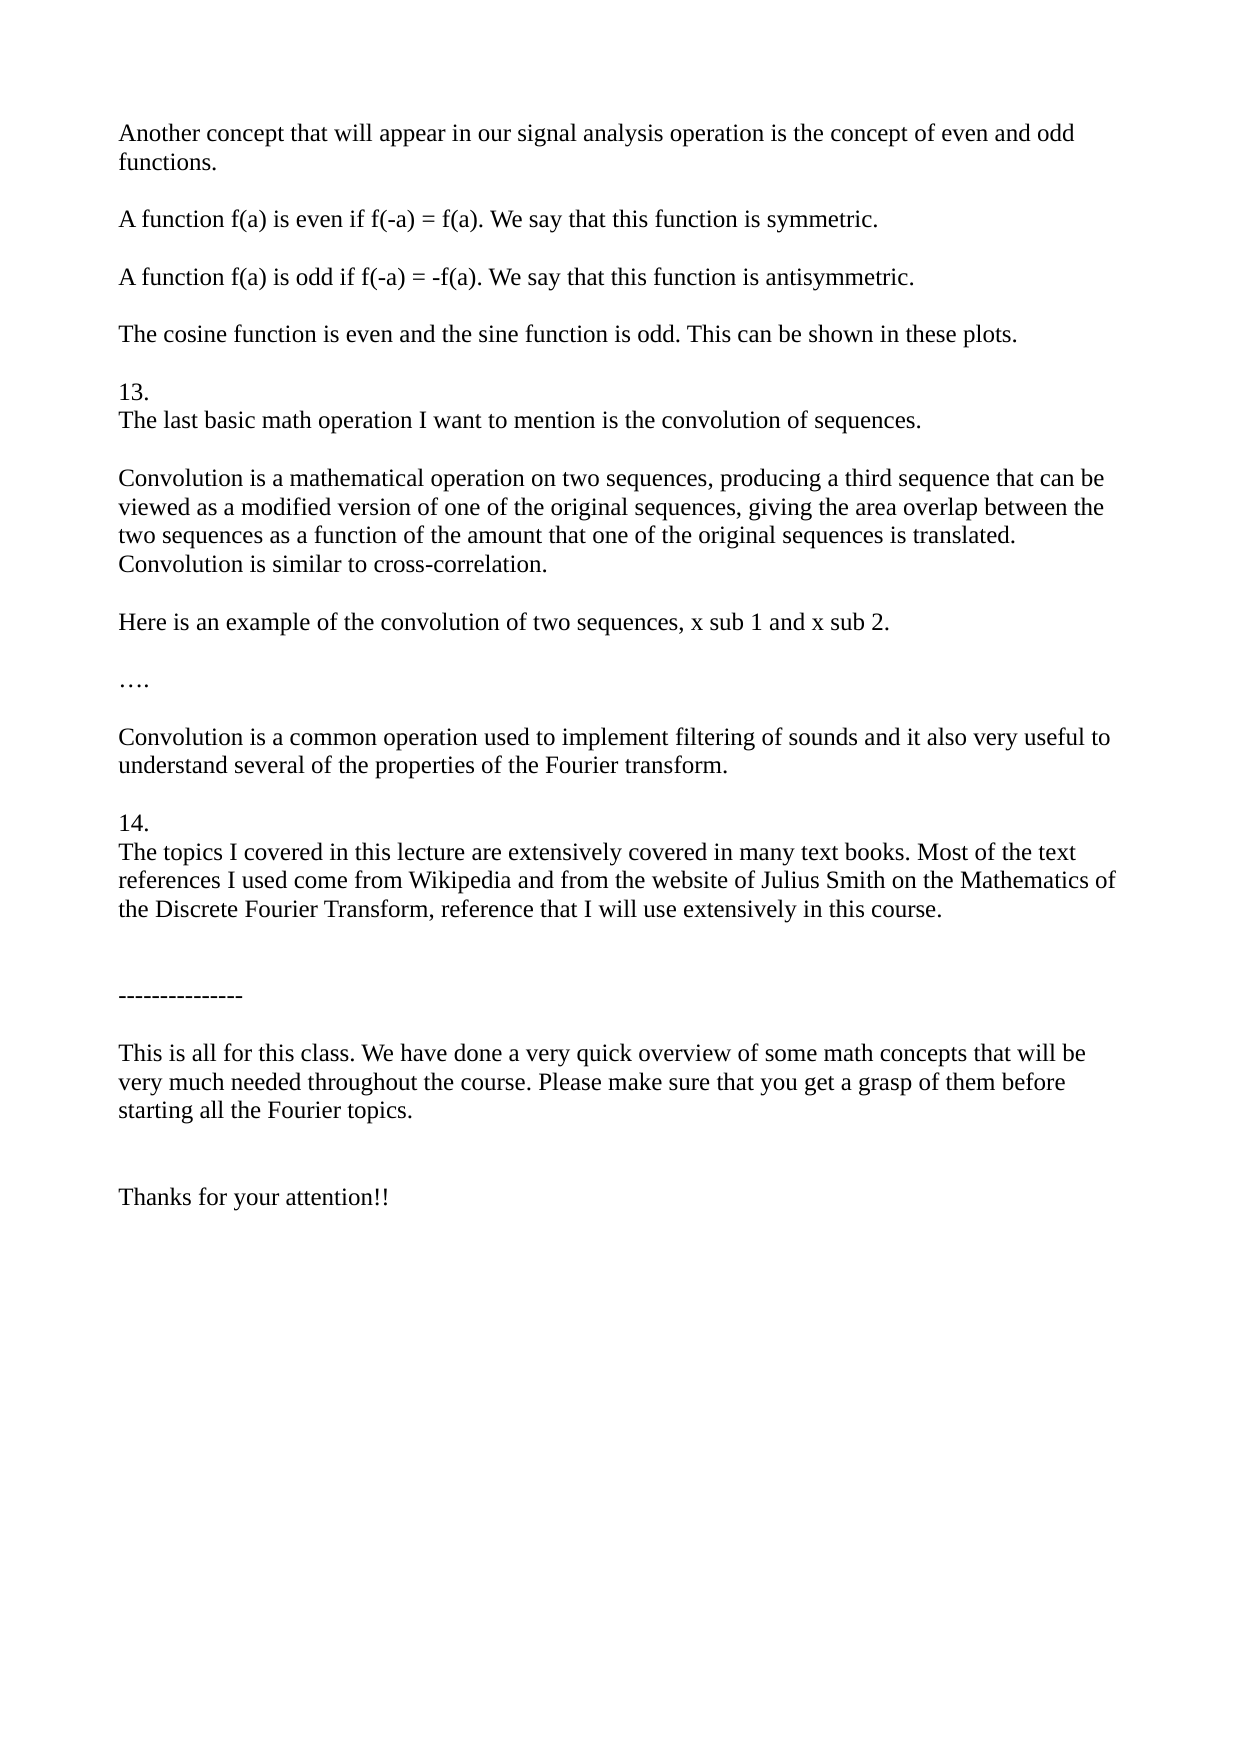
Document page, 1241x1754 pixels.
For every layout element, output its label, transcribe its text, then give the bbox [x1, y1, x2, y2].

text The cosine function is even and the sine function is odd. This can be shown in these plots. [118, 319, 1122, 348]
text The last basic math operation I want to mention is the convolution of sequences. [118, 406, 1122, 434]
text 13. [118, 377, 1122, 406]
text --------------- [118, 981, 1122, 1009]
text Here is an example of the convolution of two sequences, x sub 1 and x sub 2. [118, 607, 1122, 636]
text The topics I covered in this lecture are extensively covered in many text books. Most of the text references I used come from Wikipedia and from the website of Julius Smith on the Mathematics of the Discrete Fourier Transform, reference that I will use extensively in this course. [118, 837, 1122, 923]
text Convolution is a mathematical operation on two sequences, producing a third sequence that can be viewed as a modified version of one of the original sequences, giving the area overlap between the two sequences as a function of the amount that one of the original sequences is translated. Convolution is similar to cross-correlation. [118, 463, 1122, 578]
text 14. [118, 808, 1122, 837]
text Another concept that will appear in our signal analysis operation is the concept of even and odd functions. [118, 118, 1122, 176]
text A function f(a) is even if f(-a) = f(a). We say that this function is symmetric. [118, 204, 1122, 233]
text This is all for this class. We have done a very quick overview of some math concepts that will be very much needed throughout the course. Please make sure that you get a grasp of them before starting all the Fourier topics. [118, 1038, 1122, 1124]
text Convolution is a common operation used to implement filtering of sounds and it also very useful to understand several of the properties of the Fourier transform. [118, 722, 1122, 779]
text Thanks for your attention!! [118, 1182, 1122, 1211]
text A function f(a) is odd if f(-a) = -f(a). We say that this function is antisymmetric. [118, 262, 1122, 291]
text …. [118, 664, 1122, 693]
